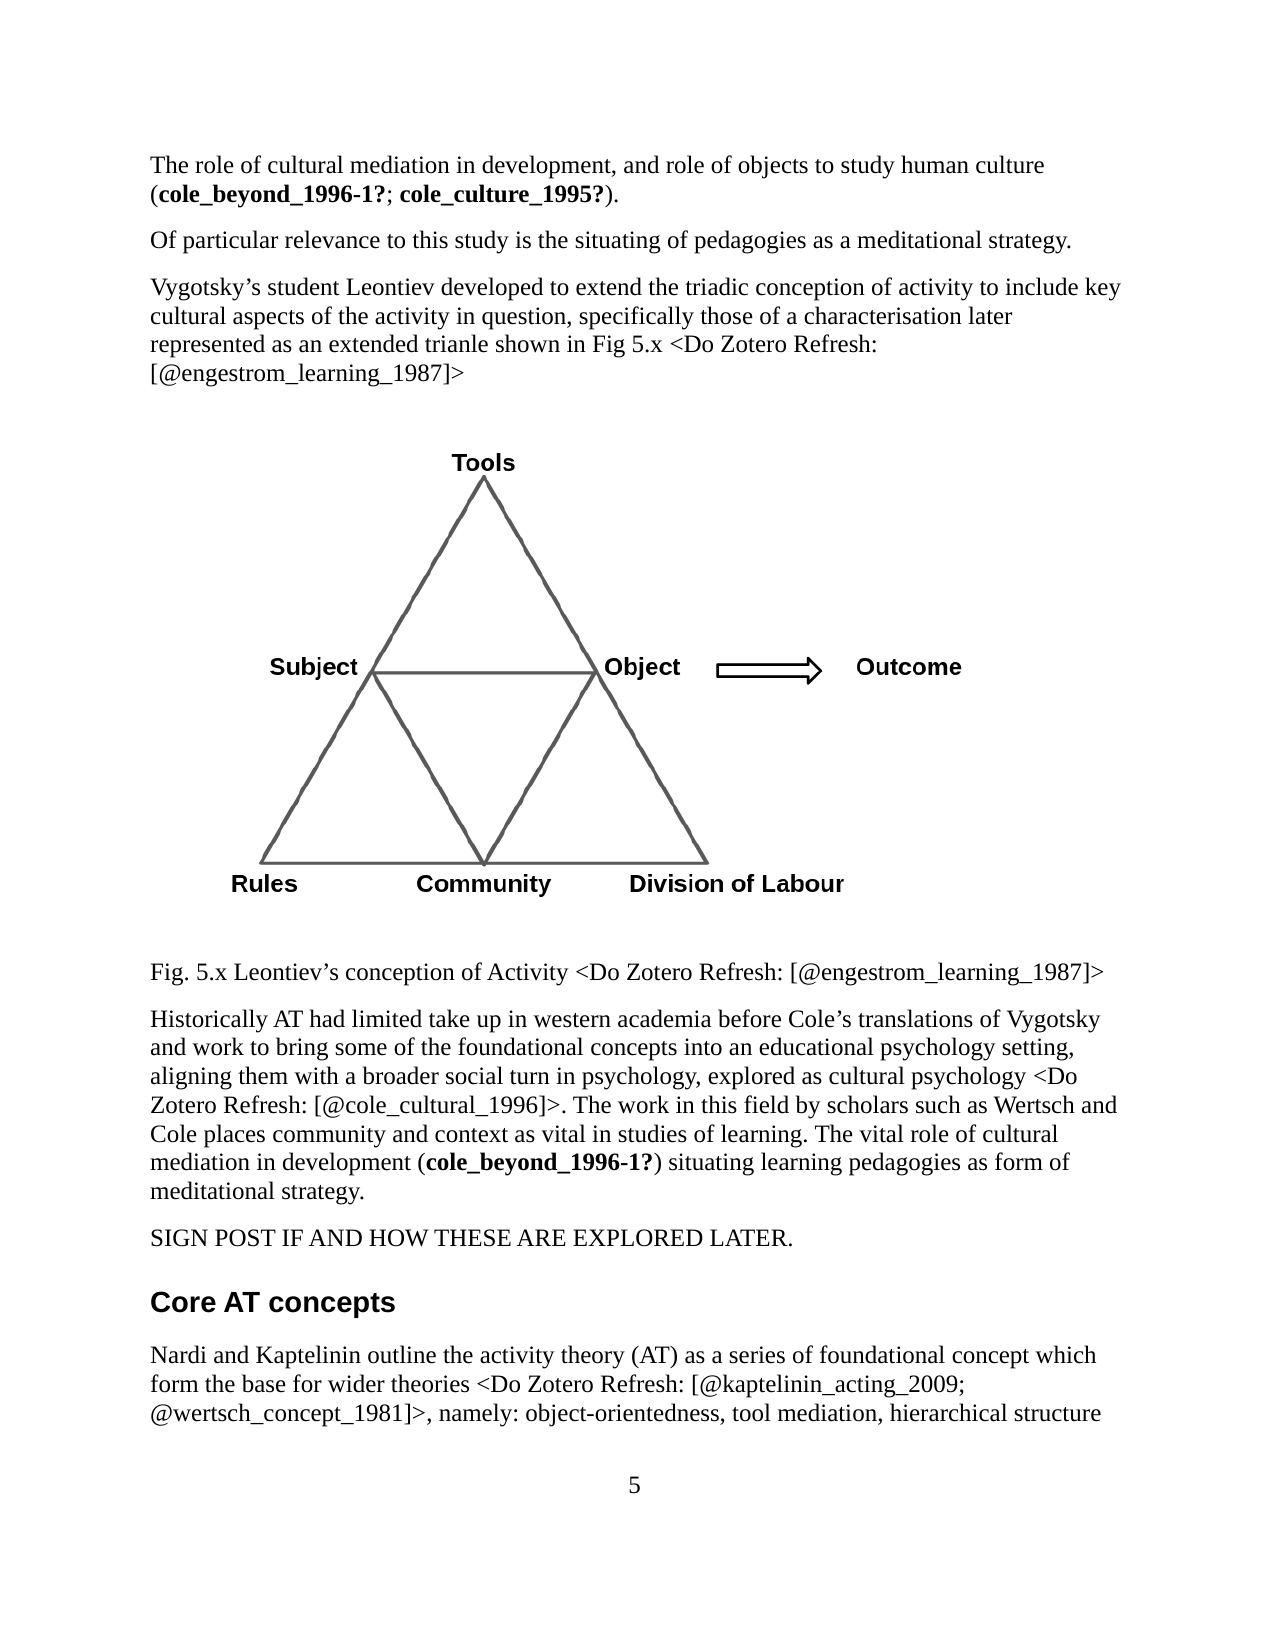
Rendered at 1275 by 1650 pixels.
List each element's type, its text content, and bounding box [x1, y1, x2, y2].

text SIGN POST IF AND HOW THESE ARE EXPLORED LATER. [150, 1223, 1125, 1252]
text The role of cultural mediation in development, and role of objects to study human culture (cole_beyond_1996-1?; cole_culture_1995?). [150, 150, 1125, 207]
text Of particular relevance to this study is the situating of pedagogies as a meditational strategy. [150, 225, 1125, 254]
text Fig. 5.x Leontiev’s conception of Activity <Do Zotero Refresh: [@engestrom_learning_1987]> [150, 957, 1125, 986]
text Nardi and Kaptelinin outline the activity theory (AT) as a series of foundational concept which form the base for wider theories <Do Zotero Refresh: [@kaptelinin_acting_2009; @wertsch_concept_1981]>, namely: object-orientedness, tool mediation, hierarchical structure [150, 1341, 1125, 1427]
picture [150, 405, 1028, 939]
subtitle Core AT concepts [150, 1286, 1125, 1319]
text Historically AT had limited take up in western academia before Cole’s translations of Vygotsky and work to bring some of the foundational concepts into an educational psychology setting, aligning them with a broader social turn in psychology, explored as cultural psychology <Do Zotero Refresh: [@cole_cultural_1996]>. The work in this field by scholars such as Wertsch and Cole places community and context as vital in studies of learning. The vital role of cultural mediation in development (cole_beyond_1996-1?) situating learning pedagogies as form of meditational strategy. [150, 1004, 1125, 1205]
text Vygotsky’s student Leontiev developed to extend the triadic conception of activity to include key cultural aspects of the activity in question, specifically those of a characterisation later represented as an extended trianle shown in Fig 5.x <Do Zotero Refresh: [@engestrom_learning_1987]> [150, 272, 1125, 387]
